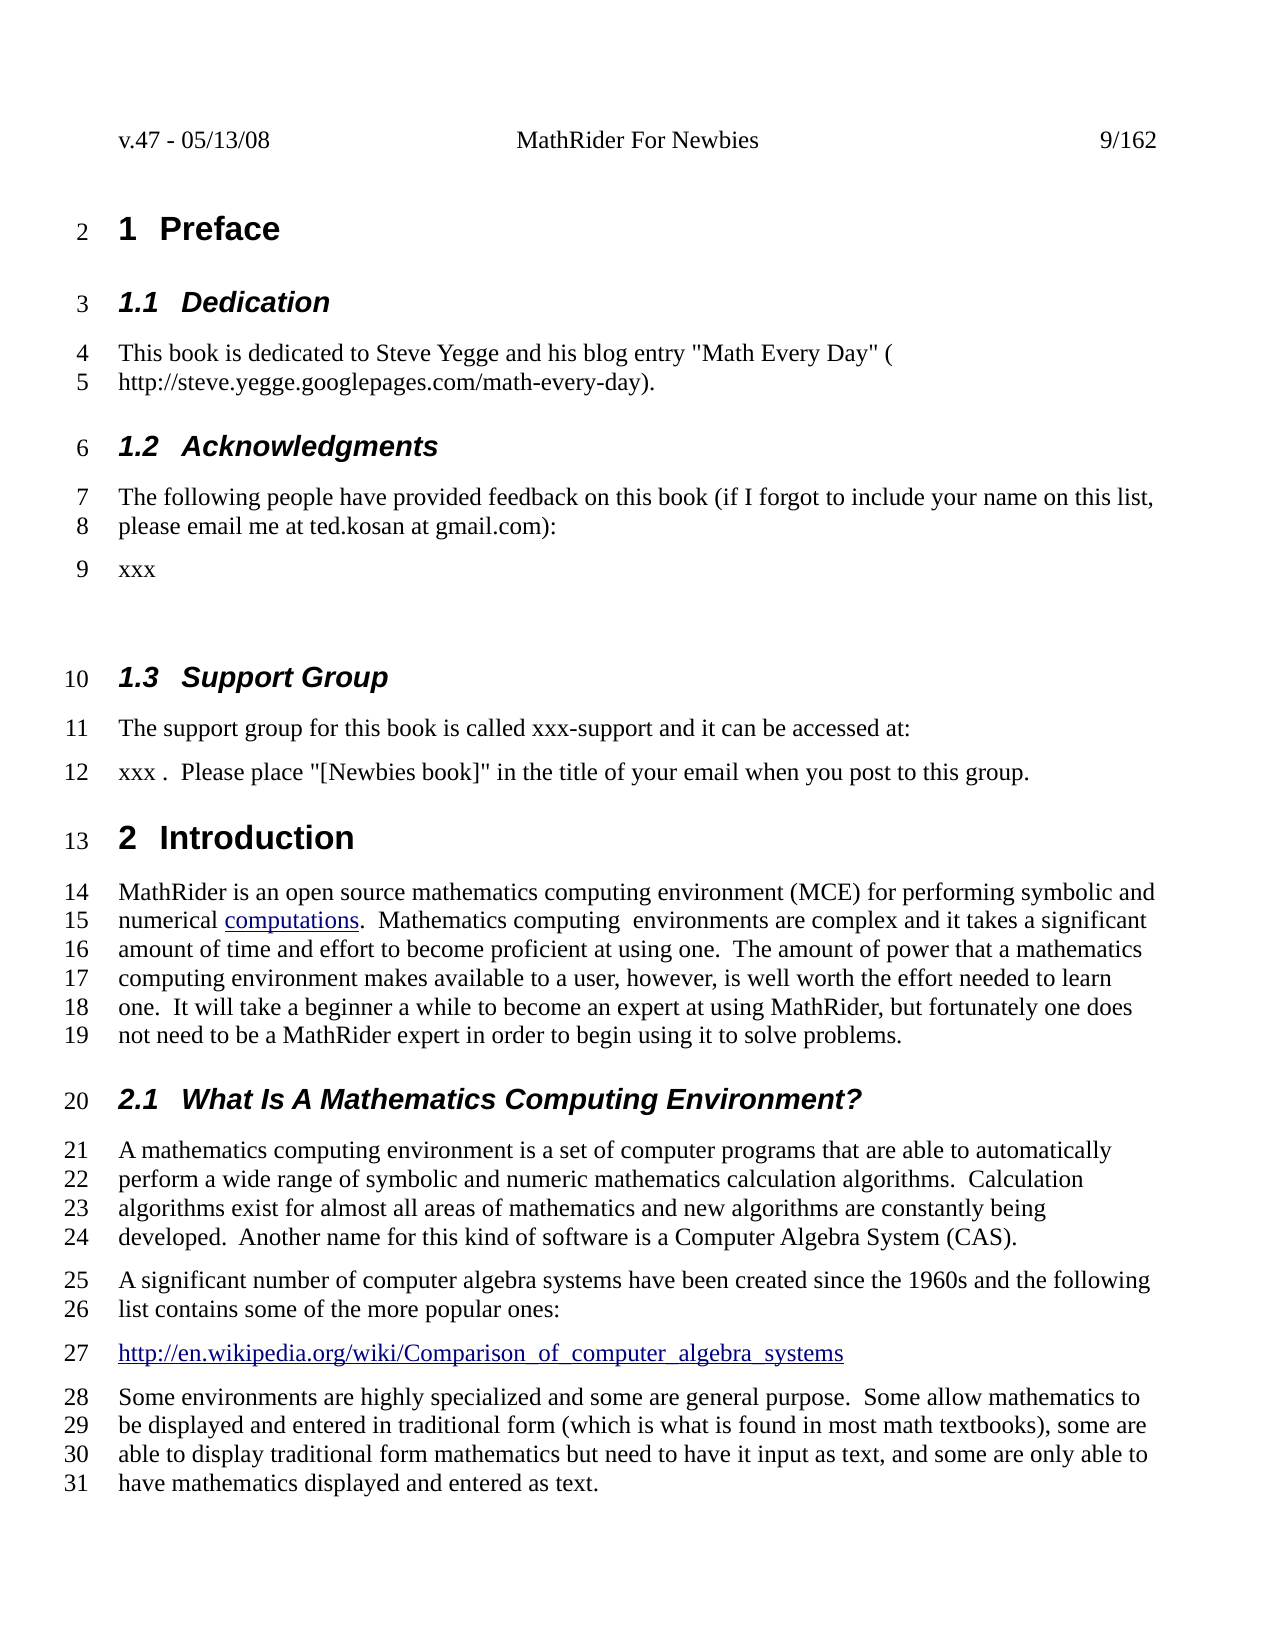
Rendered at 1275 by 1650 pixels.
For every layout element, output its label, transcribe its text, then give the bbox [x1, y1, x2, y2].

text Some environments are highly specialized and some are general purpose. Some allow mathematics to be displayed and entered in traditional form (which is what is found in most math textbooks), some are able to display traditional form mathematics but need to have it input as text, and some are only able to have mathematics displayed and entered as text. [118, 1382, 1157, 1497]
text http://en.wikipedia.org/wiki/Comparison_of_computer_algebra_systems [118, 1338, 1157, 1367]
subtitle Preface [118, 209, 1157, 247]
text xxx . Please place "[Newbies book]" in the title of your email when you post to this group. [118, 757, 1157, 786]
text The support group for this book is called xxx-support and it can be accessed at: [118, 713, 1157, 742]
subtitle Acknowledgments [118, 428, 1157, 462]
subtitle Introduction [118, 818, 1157, 857]
text A significant number of computer algebra systems have been created since the 1960s and the following list contains some of the more popular ones: [118, 1265, 1157, 1323]
text A mathematics computing environment is a set of computer programs that are able to automatically perform a wide range of symbolic and numeric mathematics calculation algorithms. Calculation algorithms exist for almost all areas of mathematics and new algorithms are constantly being developed. Another name for this kind of software is a Computer Algebra System (CAS). [118, 1135, 1157, 1250]
text The following people have provided feedback on this book (if I forgot to include your name on this list, please email me at ted.kosan at gmail.com): [118, 482, 1157, 539]
subtitle Support Group [118, 659, 1157, 693]
text MathRider is an open source mathematics computing environment (MCE) for performing symbolic and numerical computations. Mathematics computing environments are complex and it takes a significant amount of time and effort to become proficient at using one. The amount of power that a mathematics computing environment makes available to a user, however, is well worth the effort needed to learn one. It will take a beginner a while to become an expert at using MathRider, but fortunately one does not need to be a MathRider expert in order to begin using it to solve problems. [118, 877, 1157, 1049]
text This book is dedicated to Steve Yegge and his blog entry "Math Every Day" ( http://steve.yegge.googlepages.com/math-every-day). [118, 338, 1157, 396]
text xxx [118, 554, 1157, 583]
subtitle Dedication [118, 285, 1157, 318]
subtitle What Is A Mathematics Computing Environment? [118, 1082, 1157, 1115]
